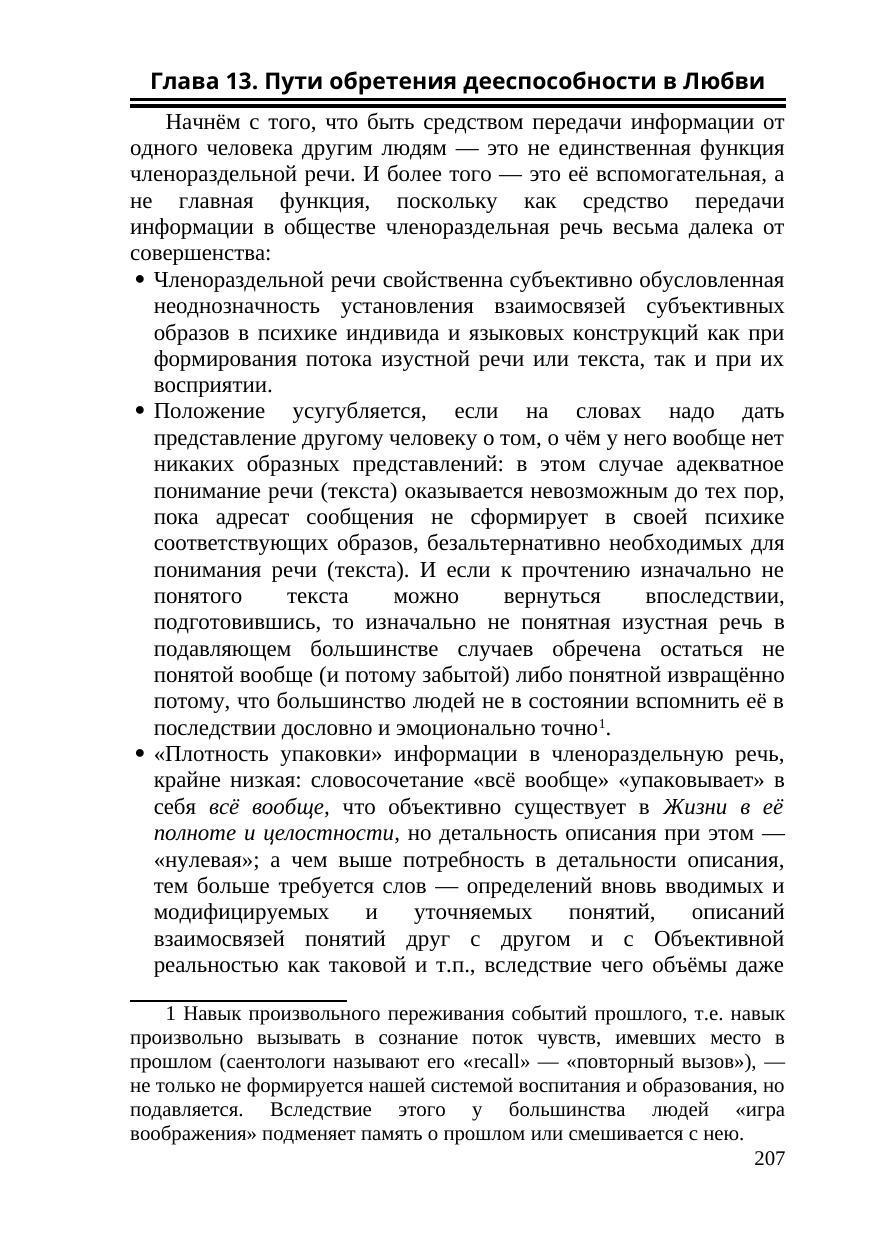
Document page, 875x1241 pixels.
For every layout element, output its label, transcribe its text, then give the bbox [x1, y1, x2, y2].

list Положение усугубляется, если на словах надо дать представление другому человеку о том, о чём у него вообще нет никаких образных представлений: в этом случае адекватное понимание речи (текста) оказывается невозможным до тех пор, пока адресат сообщения не сформирует в своей психике соответствующих образов, безальтернативно необходимых для понимания речи (текста). И если к прочтению изначально не понятого текста можно вернуться впоследствии, подготовившись, то изначально не понятная изустная речь в подавляющем большинстве случаев обречена остаться не понятой вообще (и потому забытой) либо понятной извращённо потому, что большинство людей не в состоянии вспомнить её в последствии дословно и эмоционально точно. [136, 398, 786, 740]
list «Плотность упаковки» информации в членораздельную речь, крайне низкая: словосочетание «всё вообще» «упаковывает» в себя всё вообще, что объективно существует в Жизни в её полноте и целостности, но детальность описания при этом — «нулевая»; а чем выше потребность в детальности описания, тем больше требуется слов — определений вновь вводимых и модифицируемых и уточняемых понятий, описаний взаимосвязей понятий друг с другом и с Объективной реальностью как таковой и т.п., вследствие чего объёмы даже [136, 740, 786, 977]
list Навык произвольного переживания событий прошлого, т.е. навык произвольно вызывать в сознание поток чувств, имевших место в прошлом (саентологи называют его «recall» — «повторный вызов»), — не только не формируется нашей системой воспитания и образования, но подавляется. Вследствие этого у большинства людей «игра воображения» подменяет память о прошлом или смешивается с нею. [130, 1001, 786, 1145]
text Начнём с того, что быть средством передачи информации от одного человека другим людям — это не единственная функция членораздельной речи. И более того — это её вспомогательная, а не главная функция, поскольку как средство передачи информации в обществе членораздельная речь весьма далека от совершенства: [130, 108, 786, 266]
list Членораздельной речи свойственна субъективно обусловленная неоднозначность установления взаимосвязей субъективных образов в психике индивида и языковых конструкций как при формирования потока изустной речи или текста, так и при их восприятии. [136, 266, 786, 398]
